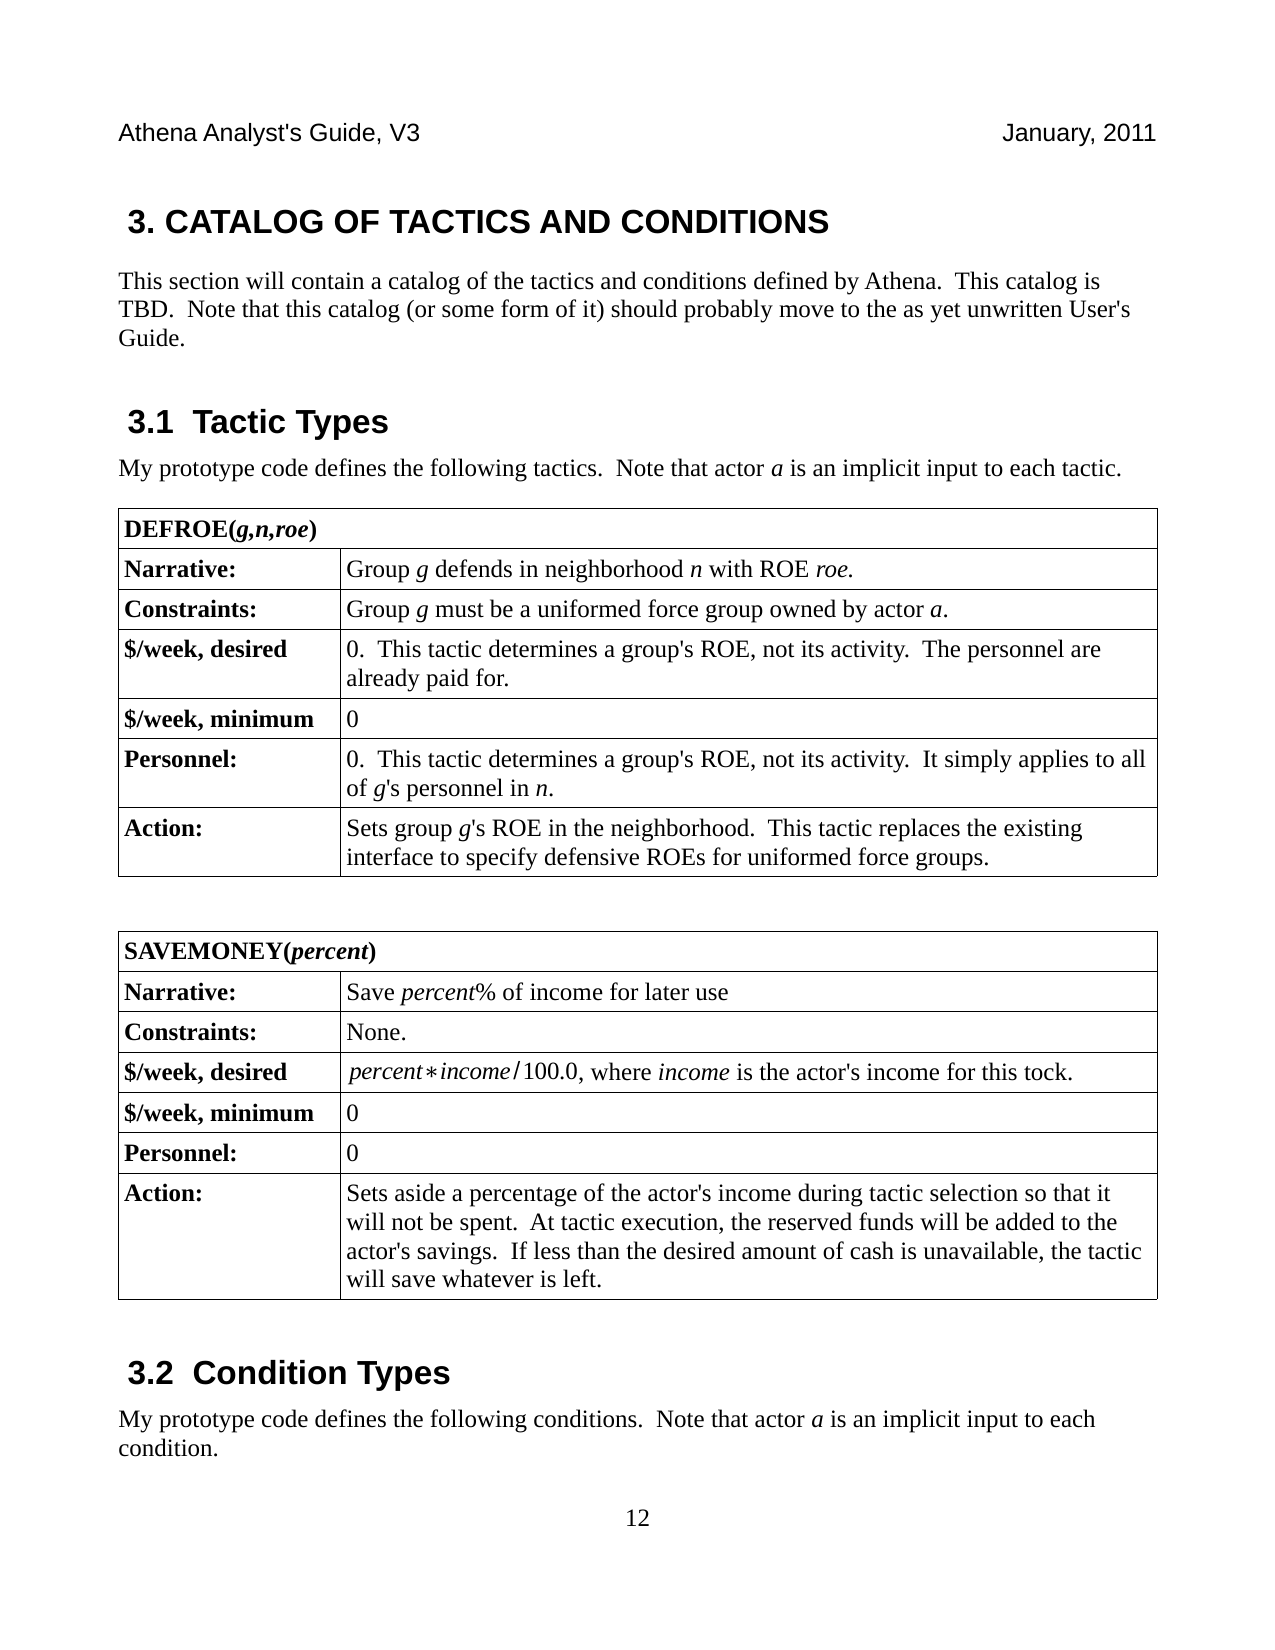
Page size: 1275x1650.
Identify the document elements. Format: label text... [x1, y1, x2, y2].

table_cell , where income is the actor's income for this tock. [341, 1053, 1157, 1092]
table_cell 0 [341, 699, 1157, 738]
table_cell Personnel: [119, 1133, 340, 1172]
table_header SAVEMONEY(percent) [119, 932, 1157, 971]
subtitle Tactic Types [118, 403, 1157, 441]
table_cell $/week, desired [119, 630, 340, 698]
table_cell $/week, minimum [119, 699, 340, 738]
table_cell Action: [119, 1174, 340, 1299]
table_cell Save percent% of income for later use [341, 972, 1157, 1011]
table_cell Action: [119, 808, 340, 876]
table_cell None. [341, 1012, 1157, 1052]
table_cell 0 [341, 1133, 1157, 1172]
table_cell Constraints: [119, 590, 340, 629]
table_cell Sets aside a percentage of the actor's income during tactic selection so that it will not be spent. At tactic execution, the reserved funds will be added to the actor's savings. If less than the desired amount of cash is unavailable, the tactic will save whatever is left. [341, 1174, 1157, 1299]
subtitle Condition Types [118, 1353, 1157, 1391]
table_cell Group g defends in neighborhood n with ROE roe. [341, 549, 1157, 588]
table_header DEFROE(g,n,roe) [119, 509, 1157, 548]
table_cell Narrative: [119, 549, 340, 588]
table_cell 0. This tactic determines a group's ROE, not its activity. The personnel are already paid for. [341, 630, 1157, 698]
table_cell $/week, minimum [119, 1093, 340, 1132]
text This section will contain a catalog of the tactics and conditions defined by Athena. This catalog is TBD. Note that this catalog (or some form of it) should probably move to the as yet unwritten User's Guide. [118, 266, 1157, 352]
text My prototype code defines the following conditions. Note that actor a is an implicit input to each condition. [118, 1404, 1157, 1461]
text My prototype code defines the following tactics. Note that actor a is an implicit input to each tactic. [118, 453, 1157, 482]
table_cell Narrative: [119, 972, 340, 1011]
subtitle Catalog of Tactics and Conditions [118, 202, 1157, 240]
table_cell $/week, desired [119, 1053, 340, 1092]
table_cell 0 [341, 1093, 1157, 1132]
table_cell 0. This tactic determines a group's ROE, not its activity. It simply applies to all of g's personnel in n. [341, 739, 1157, 807]
table_cell Constraints: [119, 1012, 340, 1052]
table_cell Group g must be a uniformed force group owned by actor a. [341, 590, 1157, 629]
table_cell Personnel: [119, 739, 340, 807]
table_cell Sets group g's ROE in the neighborhood. This tactic replaces the existing interface to specify defensive ROEs for uniformed force groups. [341, 808, 1157, 876]
